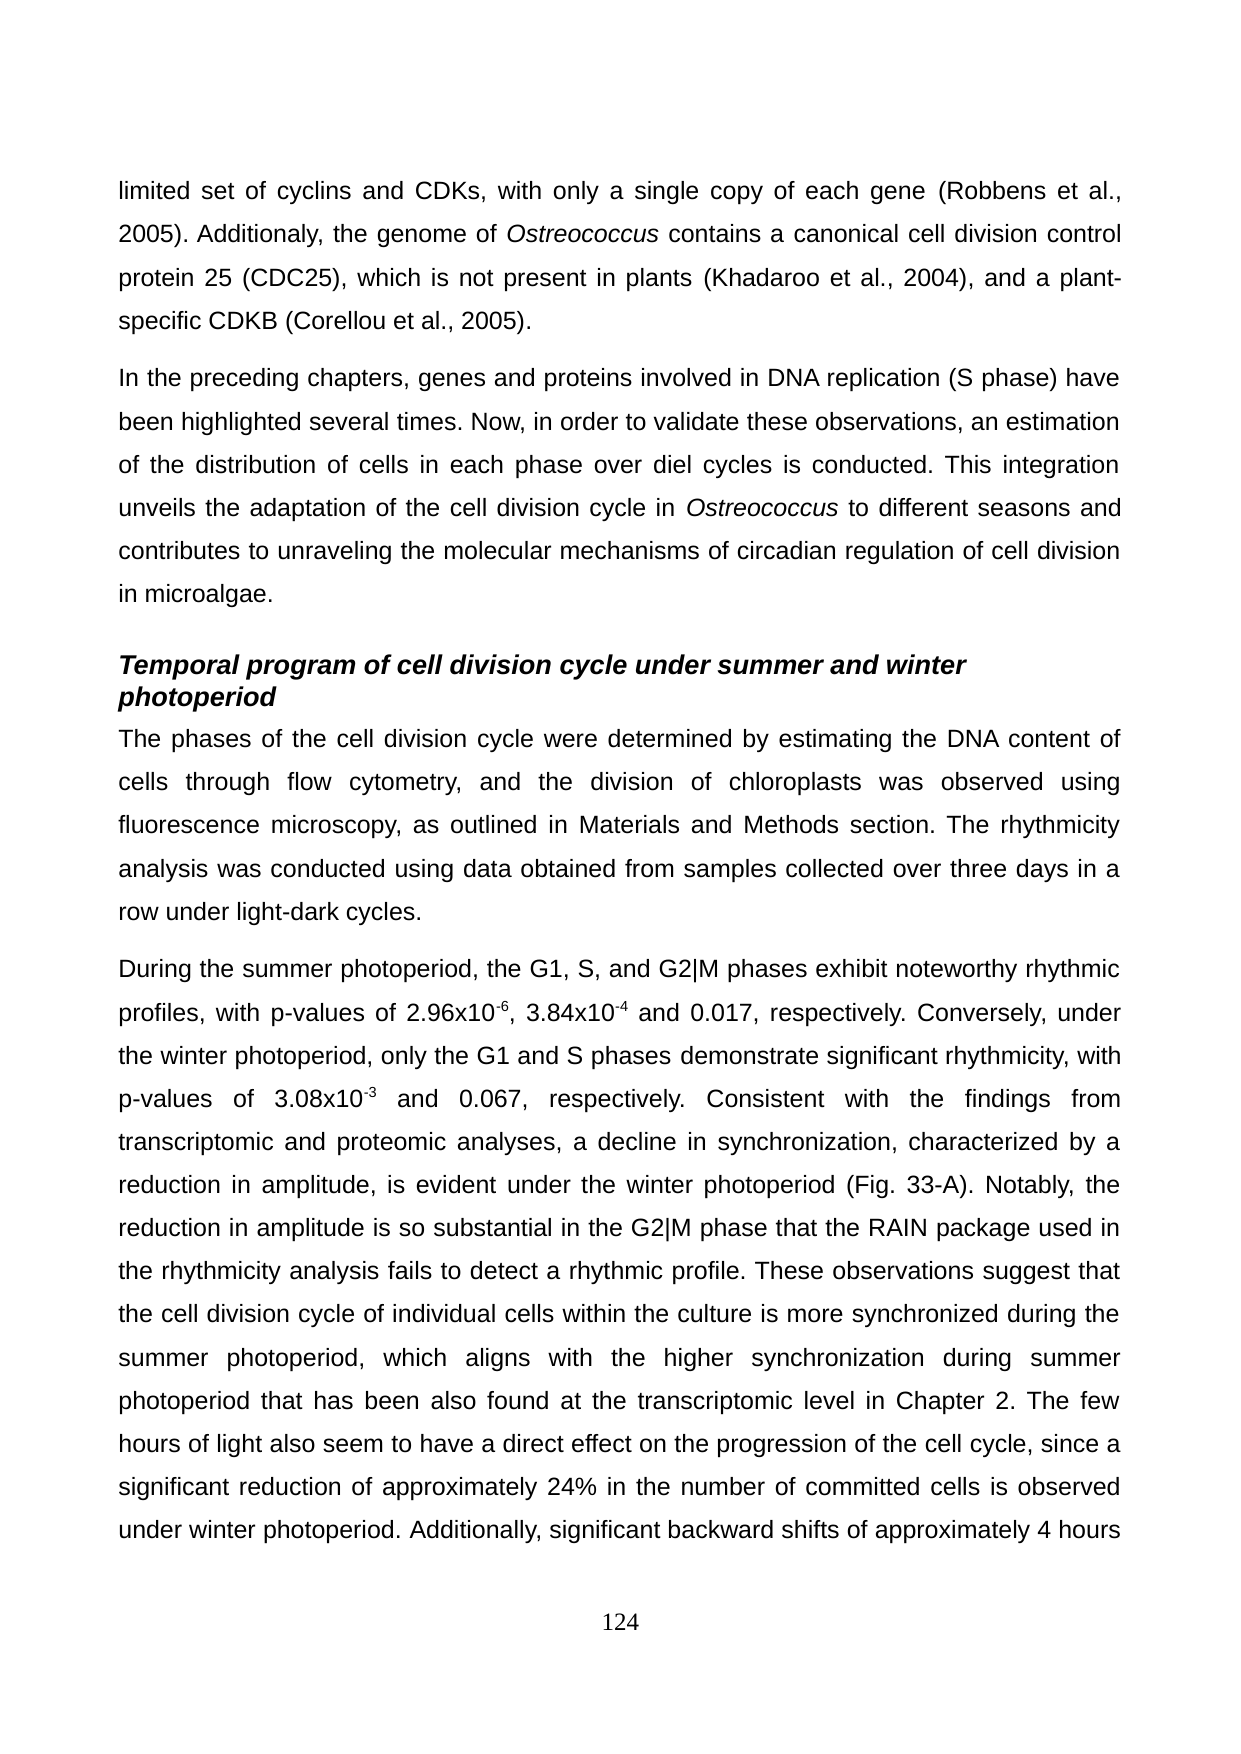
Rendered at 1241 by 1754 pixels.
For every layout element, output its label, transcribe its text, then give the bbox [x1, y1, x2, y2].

subtitle Temporal program of cell division cycle under summer and winter photoperiod [118, 649, 1122, 712]
text limited set of cyclins and CDKs, with only a single copy of each gene (Robbens et al., 2005)⁠. Additionaly, the genome of Ostreococcus contains a canonical cell division control protein 25 (CDC25), which is not present in plants (Khadaroo et al., 2004)⁠, and a plant-specific CDKB (Corellou et al., 2005)⁠. [118, 176, 1122, 334]
text In the preceding chapters, genes and proteins involved in DNA replication (S phase) have been highlighted several times. Now, in order to validate these observations, an estimation of the distribution of cells in each phase over diel cycles is conducted. This integration unveils the adaptation of the cell division cycle in Ostreococcus to different seasons and contributes to unraveling the molecular mechanisms of circadian regulation of cell division in microalgae. [118, 363, 1122, 608]
text The phases of the cell division cycle were determined by estimating the DNA content of cells through flow cytometry, and the division of chloroplasts was observed using fluorescence microscopy, as outlined in Materials and Methods section. The rhythmicity analysis was conducted using data obtained from samples collected over three days in a row under light-dark cycles. [118, 724, 1122, 926]
text During the summer photoperiod, the G1, S, and G2|M phases exhibit noteworthy rhythmic profiles, with p-values of 2.96x10-6, 3.84x10-4 and 0.017, respectively. Conversely, under the winter photoperiod, only the G1 and S phases demonstrate significant rhythmicity, with p-values of 3.08x10-3 and 0.067, respectively. Consistent with the findings from transcriptomic and proteomic analyses, a decline in synchronization, characterized by a reduction in amplitude, is evident under the winter photoperiod (Fig. 33-A). Notably, the reduction in amplitude is so substantial in the G2|M phase that the RAIN package used in the rhythmicity analysis fails to detect a rhythmic profile. These observations suggest that the cell division cycle of individual cells within the culture is more synchronized during the summer photoperiod, which aligns with the higher synchronization during summer photoperiod that has been also found at the transcriptomic level in Chapter 2. The few hours of light also seem to have a direct effect on the progression of the cell cycle, since a significant reduction of approximately 24% in the number of committed cells is observed under winter photoperiod. Additionally, significant backward shifts of approximately 4 hours [118, 954, 1122, 1544]
